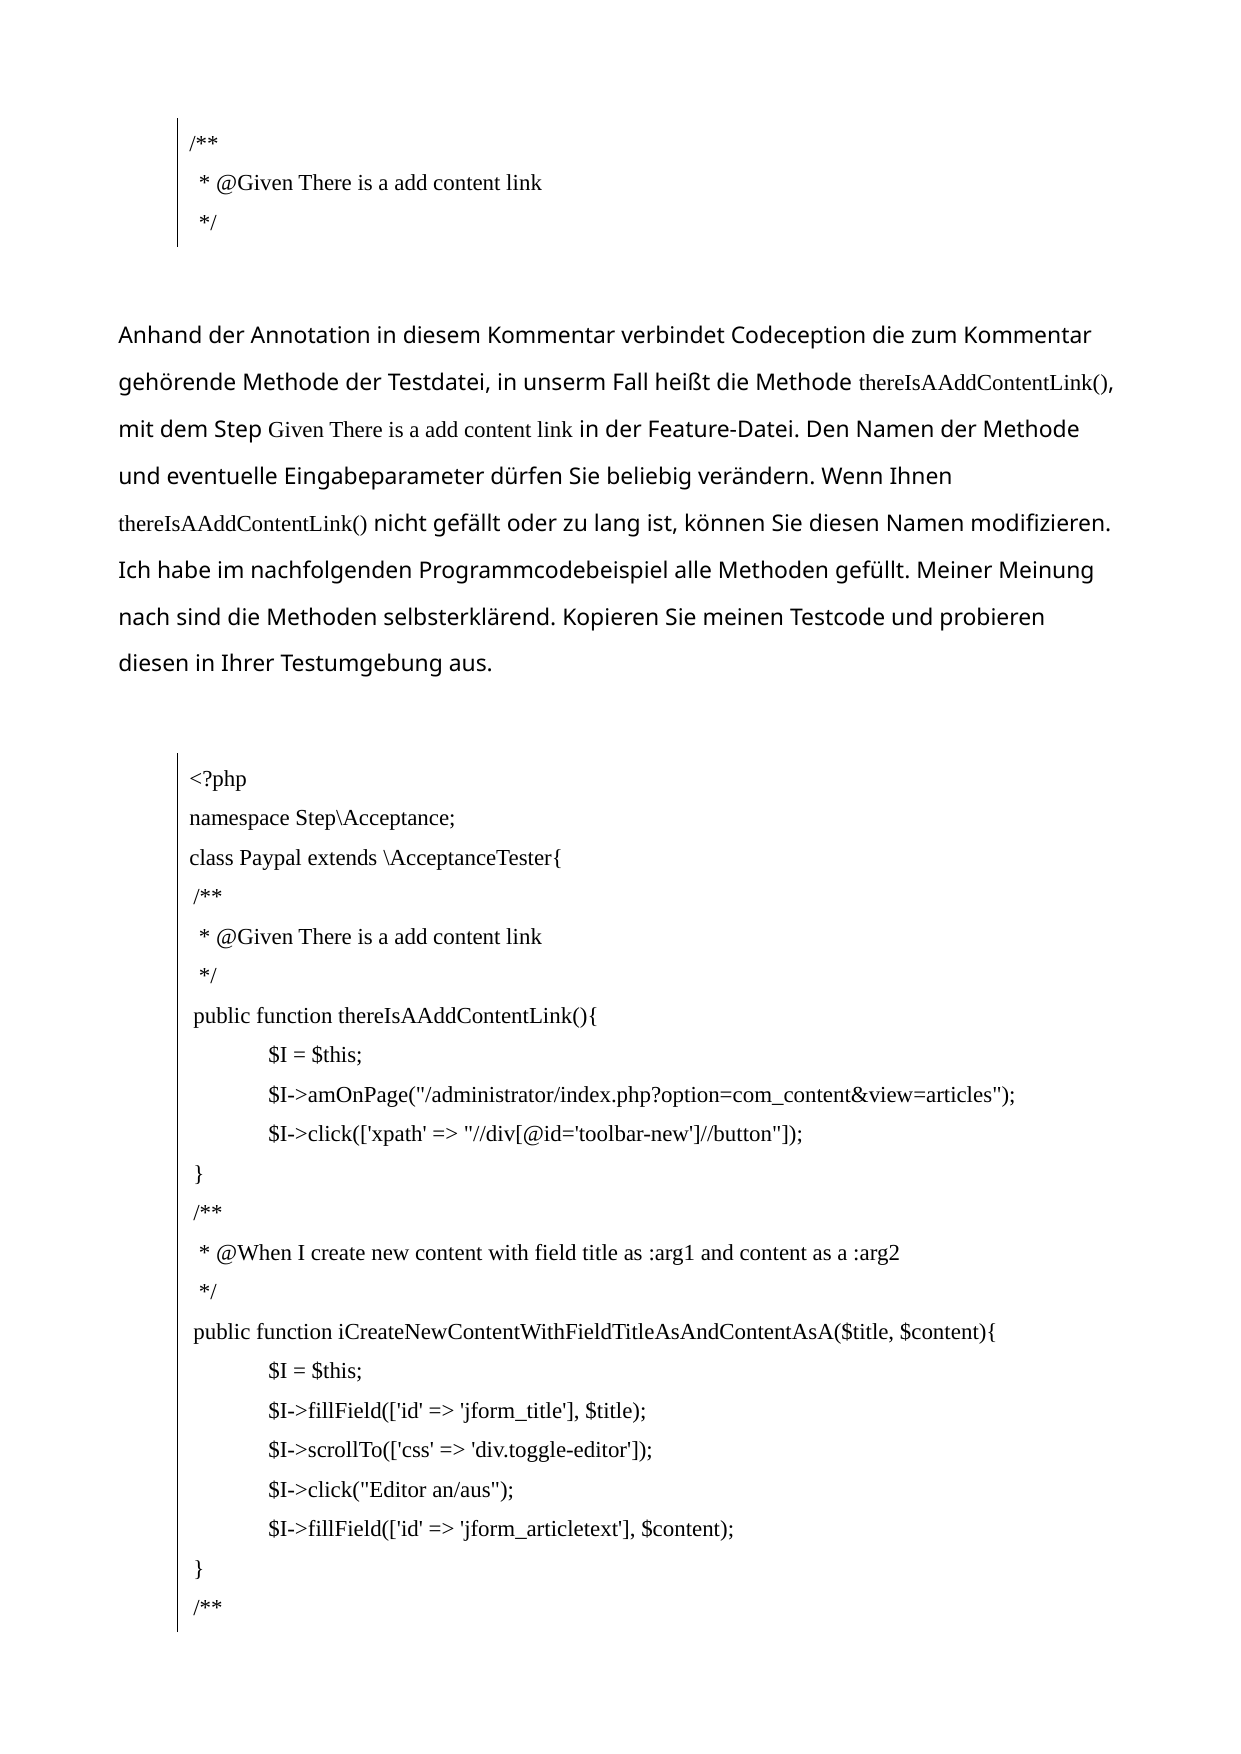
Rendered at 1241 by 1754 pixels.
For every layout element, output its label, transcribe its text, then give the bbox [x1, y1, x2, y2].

text Anhand der Annotation in diesem Kommentar verbindet Codeception die zum Kommentar gehörende Methode der Testdatei, in unserm Fall heißt die Methode thereIsAAddContentLink(), mit dem Step Given There is a add content link in der Feature-Datei. Den Namen der Methode und eventuelle Eingabeparameter dürfen Sie beliebig verändern. Wenn Ihnen thereIsAAddContentLink() nicht gefällt oder zu lang ist, können Sie diesen Namen modifizieren. Ich habe im nachfolgenden Programmcodebeispiel alle Methoden gefüllt. Meiner Meinung nach sind die Methoden selbsterklärend. Kopieren Sie meinen Testcode und probieren diesen in Ihrer Testumgebung aus. [118, 319, 1122, 678]
text /** * @Given There is a add content link */ [178, 118, 1122, 247]
text <?php namespace Step\Acceptance; class Paypal extends \AcceptanceTester{ /** * @Given There is a add content link */ public function thereIsAAddContentLink(){ $I = $this; $I->amOnPage("/administrator/index.php?option=com_content&view=articles"); $I->click(['xpath' => "//div[@id='toolbar-new']//button"]); } /** * @When I create new content with field title as :arg1 and content as a :arg2 */ public function iCreateNewContentWithFieldTitleAsAndContentAsA($title, $content){ $I = $this; $I->fillField(['id' => 'jform_title'], $title); $I->scrollTo(['css' => 'div.toggle-editor']); $I->click("Editor an/aus"); $I->fillField(['id' => 'jform_articletext'], $content); } /** [178, 753, 1122, 1632]
